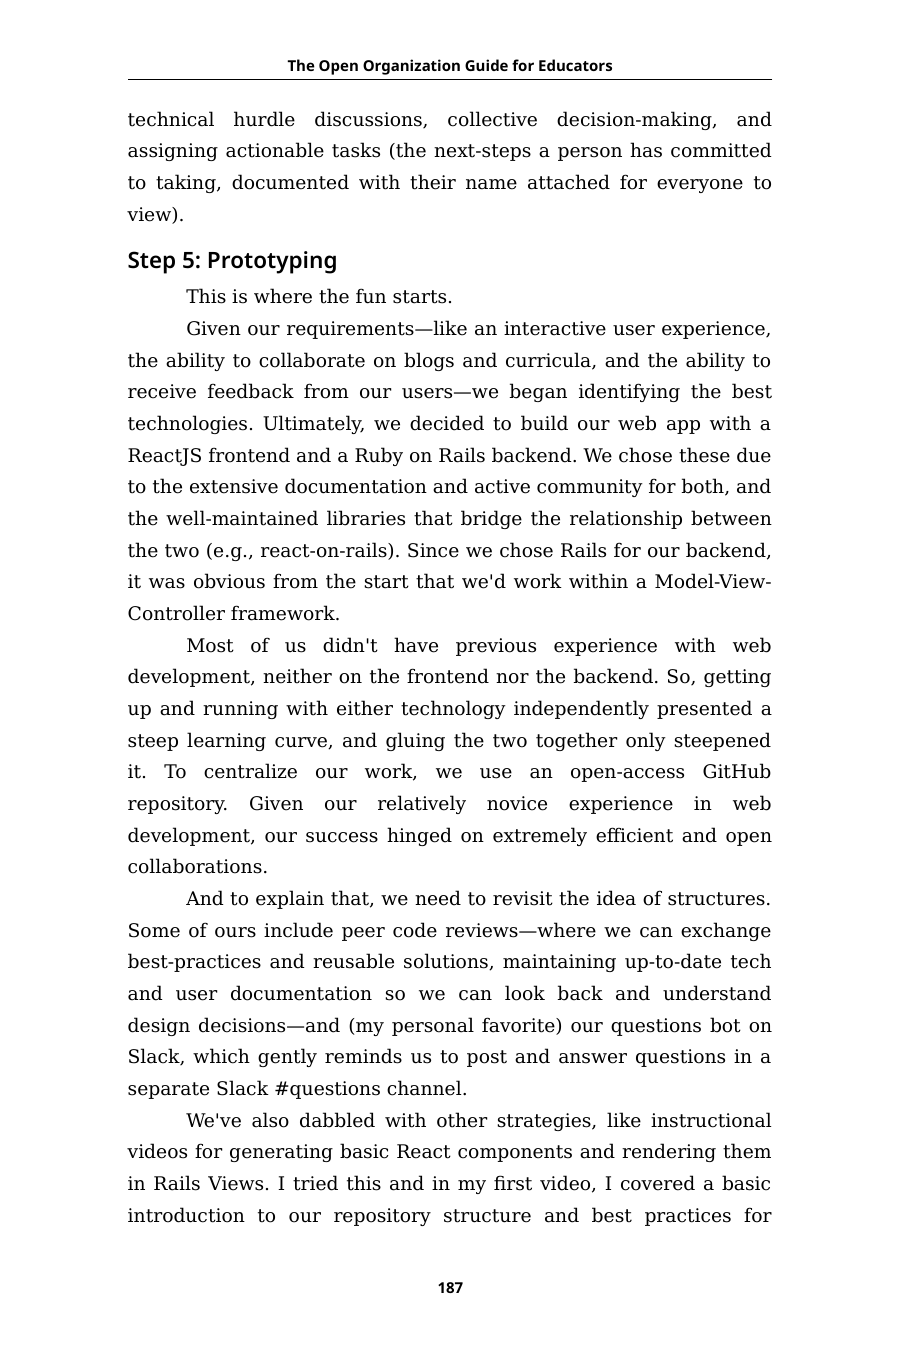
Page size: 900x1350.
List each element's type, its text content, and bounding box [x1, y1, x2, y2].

text We've also dabbled with other strategies, like instructional videos for generating basic React components and rendering them in Rails Views. I tried this and in my first video, I covered a basic introduction to our repository structure and best practices for [127, 1110, 772, 1227]
text Most of us didn't have previous experience with web development, neither on the frontend nor the backend. So, getting up and running with either technology independently presented a steep learning curve, and gluing the two together only steepened it. To centralize our work, we use an open-access GitHub repository. Given our relatively novice experience in web development, our success hinged on extremely efficient and open collaborations. [127, 635, 772, 878]
text Given our requirements—like an interactive user experience, the ability to collaborate on blogs and curricula, and the ability to receive feedback from our users—we began identifying the best technologies. Ultimately, we decided to build our web app with a ReactJS frontend and a Ruby on Rails backend. We chose these due to the extensive documentation and active community for both, and the well-maintained libraries that bridge the relationship between the two (e.g., react-on-rails). Since we chose Rails for our backend, it was obvious from the start that we'd work within a Model-View-Controller framework. [127, 318, 772, 625]
text And to explain that, we need to revisit the idea of structures. Some of ours include peer code reviews—where we can exchange best-practices and reusable solutions, maintaining up-to-date tech and user documentation so we can look back and understand design decisions—and (my personal favorite) our questions bot on Slack, which gently reminds us to post and answer questions in a separate Slack #questions channel. [127, 888, 772, 1100]
subtitle Step 5: Prototyping [127, 248, 772, 274]
text This is where the fun starts. [127, 286, 772, 308]
text technical hurdle discussions, collective decision-making, and assigning actionable tasks (the next-steps a person has committed to taking, documented with their name attached for everyone to view). [127, 109, 772, 226]
